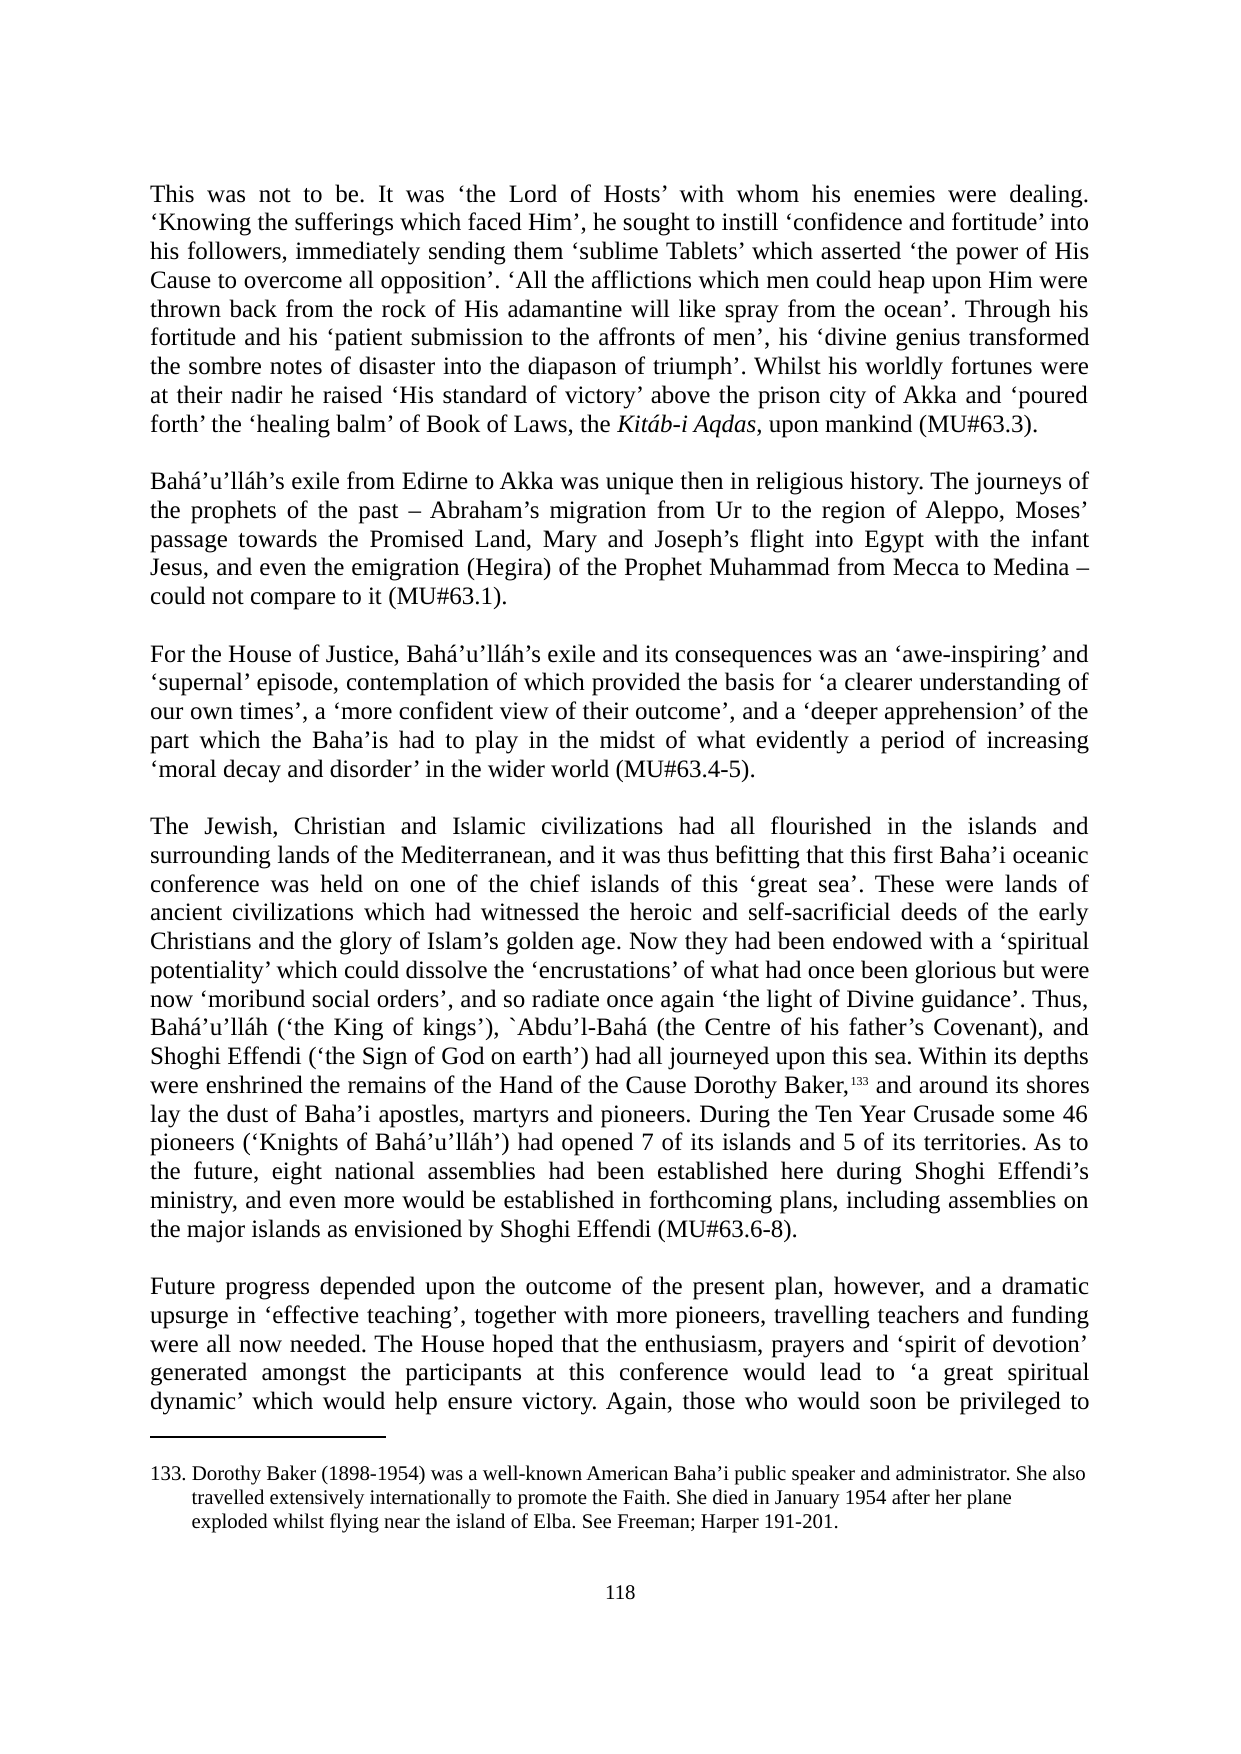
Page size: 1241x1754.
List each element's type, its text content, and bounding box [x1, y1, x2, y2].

text The Jewish, Christian and Islamic civilizations had all flourished in the islands and surrounding lands of the Mediterranean, and it was thus befitting that this first Baha’i oceanic conference was held on one of the chief islands of this ‘great sea’. These were lands of ancient civilizations which had witnessed the heroic and self-sacrificial deeds of the early Christians and the glory of Islam’s golden age. Now they had been endowed with a ‘spiritual potentiality’ which could dissolve the ‘encrustations’ of what had once been glorious but were now ‘moribund social orders’, and so radiate once again ‘the light of Divine guidance’. Thus, Bahá’u’lláh (‘the King of kings’), `Abdu’l-Bahá (the Centre of his father’s Covenant), and Shoghi Effendi (‘the Sign of God on earth’) had all journeyed upon this sea. Within its depths were enshrined the remains of the Hand of the Cause Dorothy Baker, and around its shores lay the dust of Baha’i apostles, martyrs and pioneers. During the Ten Year Crusade some 46 pioneers (‘Knights of Bahá’u’lláh’) had opened 7 of its islands and 5 of its territories. As to the future, eight national assemblies had been established here during Shoghi Effendi’s ministry, and even more would be established in forthcoming plans, including assemblies on the major islands as envisioned by Shoghi Effendi (MU#63.6-8). [150, 811, 1090, 1242]
text This was not to be. It was ‘the Lord of Hosts’ with whom his enemies were dealing. ‘Knowing the sufferings which faced Him’, he sought to instill ‘confidence and fortitude’ into his followers, immediately sending them ‘sublime Tablets’ which asserted ‘the power of His Cause to overcome all opposition’. ‘All the afflictions which men could heap upon Him were thrown back from the rock of His adamantine will like spray from the ocean’. Through his fortitude and his ‘patient submission to the affronts of men’, his ‘divine genius transformed the sombre notes of disaster into the diapason of triumph’. Whilst his worldly fortunes were at their nadir he raised ‘His standard of victory’ above the prison city of Akka and ‘poured forth’ the ‘healing balm’ of Book of Laws, the Kitáb-i Aqdas, upon mankind (MU#63.3). [150, 179, 1090, 437]
text Dorothy Baker (1898-1954) was a well-known American Baha’i public speaker and administrator. She also travelled extensively internationally to promote the Faith. She died in January 1954 after her plane exploded whilst flying near the island of Elba. See Freeman; Harper 191-201. [150, 1461, 1090, 1533]
text Bahá’u’lláh’s exile from Edirne to Akka was unique then in religious history. The journeys of the prophets of the past – Abraham’s migration from Ur to the region of Aleppo, Moses’ passage towards the Promised Land, Mary and Joseph’s flight into Egypt with the infant Jesus, and even the emigration (Hegira) of the Prophet Muhammad from Mecca to Medina – could not compare to it (MU#63.1). [150, 466, 1090, 610]
text For the House of Justice, Bahá’u’lláh’s exile and its consequences was an ‘awe-inspiring’ and ‘supernal’ episode, contemplation of which provided the basis for ‘a clearer understanding of our own times’, a ‘more confident view of their outcome’, and a ‘deeper apprehension’ of the part which the Baha’is had to play in the midst of what evidently a period of increasing ‘moral decay and disorder’ in the wider world (MU#63.4-5). [150, 639, 1090, 782]
text Future progress depended upon the outcome of the present plan, however, and a dramatic upsurge in ‘effective teaching’, together with more pioneers, travelling teachers and funding were all now needed. The House hoped that the enthusiasm, prayers and ‘spirit of devotion’ generated amongst the participants at this conference would lead to ‘a great spiritual dynamic’ which would help ensure victory. Again, those who would soon be privileged to [150, 1271, 1090, 1415]
